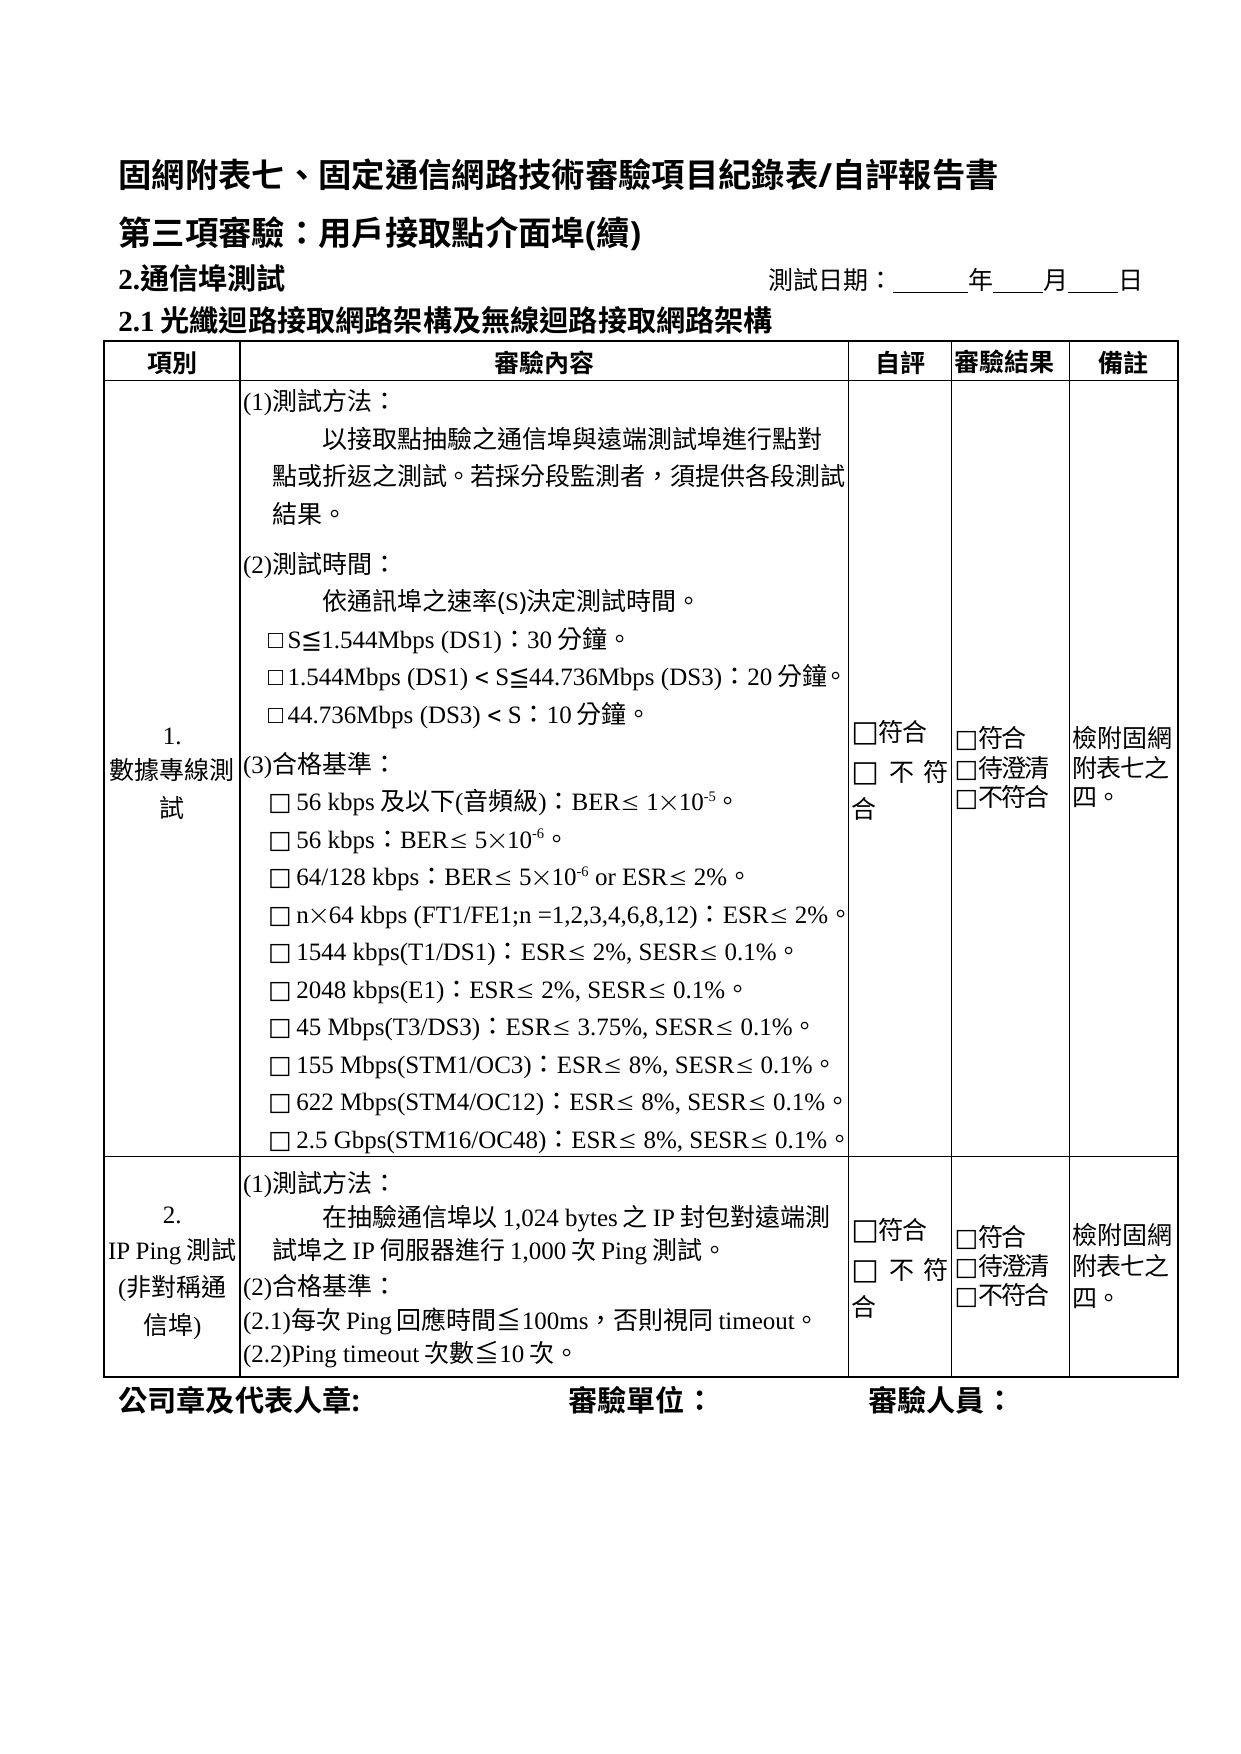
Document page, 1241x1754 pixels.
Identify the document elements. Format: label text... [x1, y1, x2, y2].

table_cell (1)測試方法： 在抽驗通信埠以1,024 bytes之IP封包對遠端測試埠之IP伺服器進行1,000次Ping測試。 (2)合格基準： (2.1)每次Ping回應時間≦100ms，否則視同timeout。 (2.2)Ping timeout次數≦10次。 [241, 1157, 848, 1376]
table_cell (1)測試方法： 以接取點抽驗之通信埠與遠端測試埠進行點對點或折返之測試。若採分段監測者，須提供各段測試結果。 (2)測試時間： 依通訊埠之速率(S)決定測試時間。 □ S≦1.544Mbps (DS1)：30分鐘。 □ 1.544Mbps (DS1)  S≦44.736Mbps (DS3)：20分鐘。 □ 44.736Mbps (DS3)  S：10分鐘。 (3)合格基準： □ 56 kbps及以下(音頻級)：BER 110-5。 □ 56 kbps：BER 510-6。 □ 64/128 kbps：BER 510-6 or ESR 2%。 □ n64 kbps (FT1/FE1;n =1,2,3,4,6,8,12)：ESR 2%。 □ 1544 kbps(T1/DS1)：ESR 2%, SESR 0.1%。 □ 2048 kbps(E1)：ESR 2%, SESR 0.1%。 □ 45 Mbps(T3/DS3)：ESR 3.75%, SESR 0.1%。 □ 155 Mbps(STM1/OC3)：ESR 8%, SESR 0.1%。 □ 622 Mbps(STM4/OC12)：ESR 8%, SESR 0.1%。 □ 2.5 Gbps(STM16/OC48)：ESR 8%, SESR 0.1%。 [241, 381, 848, 1156]
table_header 自評 [849, 342, 951, 380]
table_cell 檢附固網附表七之四。 [1070, 1157, 1177, 1376]
table_cell 1. 數據專線測試 [105, 381, 239, 1156]
table_header 備註 [1070, 342, 1177, 380]
text 固網附表七、固定通信網路技術審驗項目紀錄表/自評報告書 [118, 148, 1150, 197]
table_cell 檢附固網附表七之四。 [1070, 381, 1177, 1156]
table_cell □符合 □待澄清 □不符合 [952, 381, 1069, 1156]
table_cell □符合 □不符合 [849, 1157, 951, 1376]
text 公司章及代表人章: 審驗單位： 審驗人員： [118, 1378, 1150, 1420]
text 2.1光纖迴路接取網路架構及無線迴路接取網路架構 [118, 298, 1150, 340]
table_header 項別 [105, 342, 239, 380]
table_cell □符合 □不符合 [849, 381, 951, 1156]
text 2.通信埠測試 測試日期： 年 月 日 [118, 256, 1150, 298]
table_cell □符合 □待澄清 □不符合 [952, 1157, 1069, 1376]
table_header 審驗結果 [952, 342, 1069, 380]
table_cell 2. IP Ping測試 (非對稱通信埠) [105, 1157, 239, 1376]
text 第三項審驗：用戶接取點介面埠(續) [118, 207, 1150, 256]
table_header 審驗內容 [241, 342, 848, 380]
